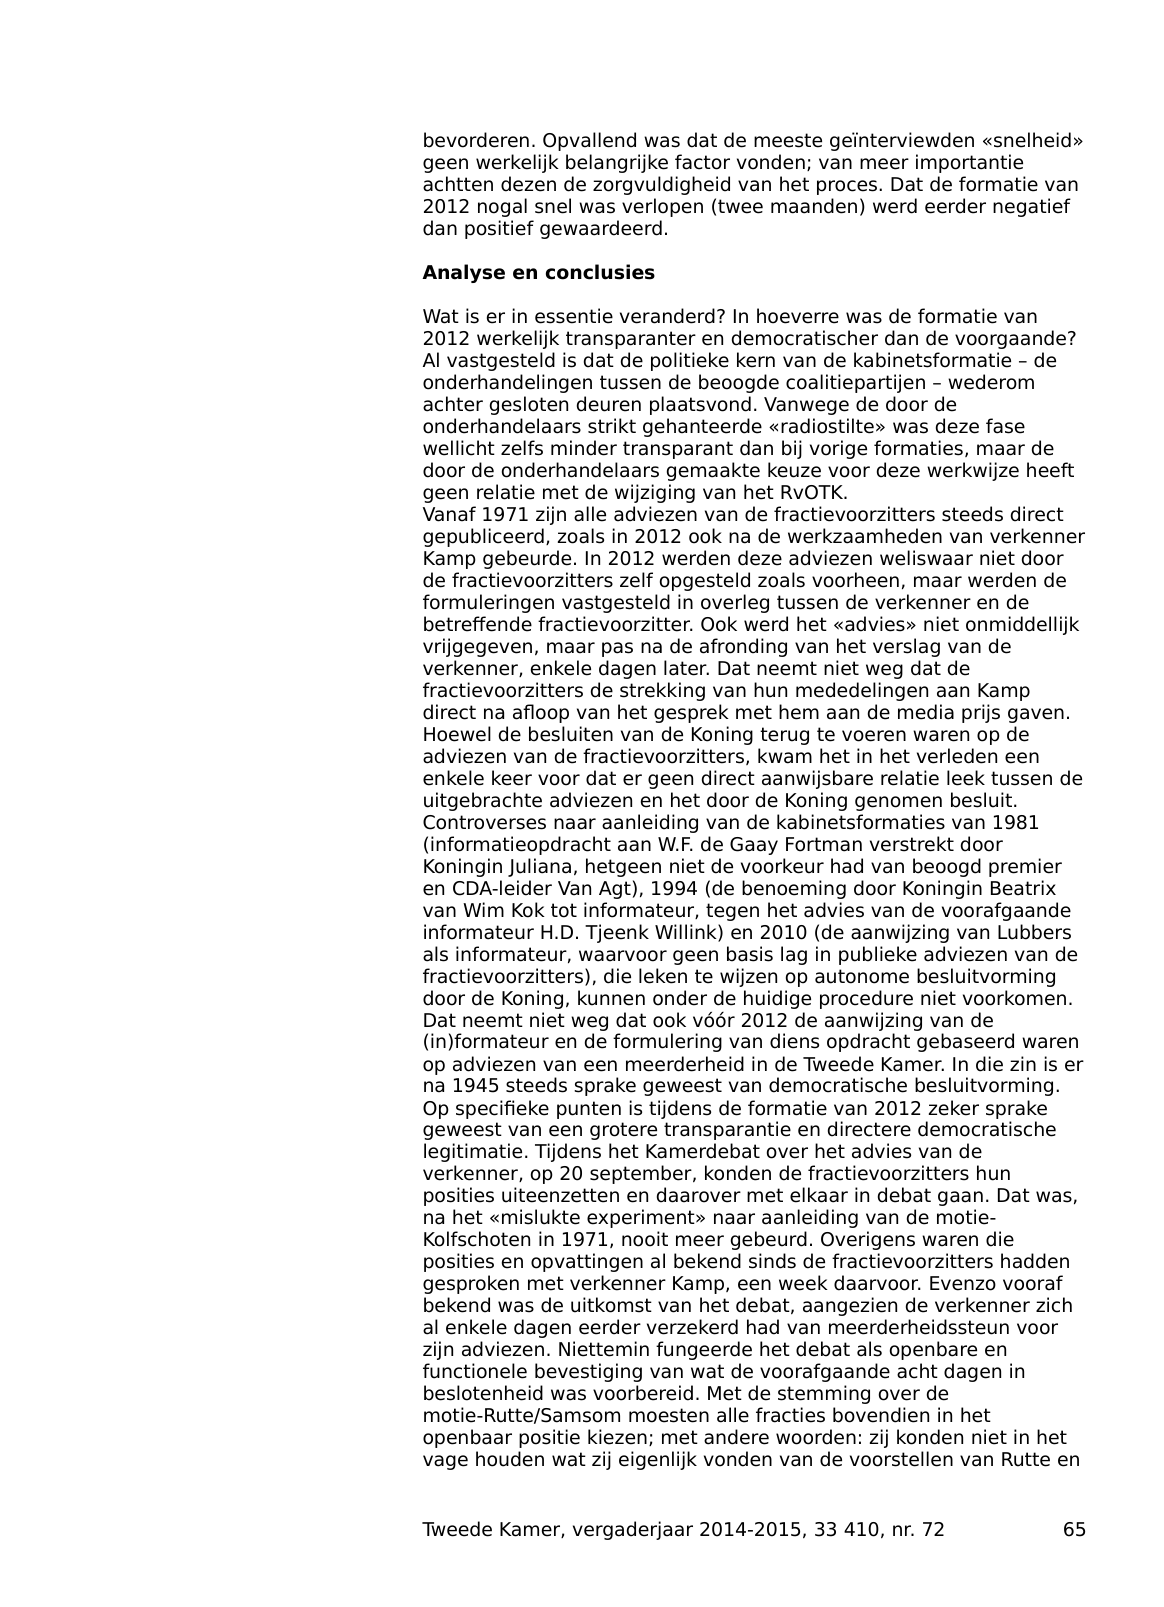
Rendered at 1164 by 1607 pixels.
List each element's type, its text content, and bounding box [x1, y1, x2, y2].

subtitle Analyse en conclusies [422, 262, 1087, 284]
text Vanaf 1971 zijn alle adviezen van de fractievoorzitters steeds direct gepubliceerd, zoals in 2012 ook na de werkzaamheden van verkenner Kamp gebeurde. In 2012 werden deze adviezen weliswaar niet door de fractievoorzitters zelf opgesteld zoals voorheen, maar werden de formuleringen vastgesteld in overleg tussen de verkenner en de betreffende fractievoorzitter. Ook werd het «advies» niet onmiddellijk vrijgegeven, maar pas na de afronding van het verslag van de verkenner, enkele dagen later. Dat neemt niet weg dat de fractievoorzitters de strekking van hun mededelingen aan Kamp direct na afloop van het gesprek met hem aan de media prijs gaven. [422, 504, 1087, 724]
text Op specifieke punten is tijdens de formatie van 2012 zeker sprake geweest van een grotere transparantie en directere democratische legitimatie. Tijdens het Kamerdebat over het advies van de verkenner, op 20 september, konden de fractievoorzitters hun posities uiteenzetten en daarover met elkaar in debat gaan. Dat was, na het «mislukte experiment» naar aanleiding van de motie-Kolfschoten in 1971, nooit meer gebeurd. Overigens waren die posities en opvattingen al bekend sinds de fractievoorzitters hadden gesproken met verkenner Kamp, een week daarvoor. Evenzo vooraf bekend was de uitkomst van het debat, aangezien de verkenner zich al enkele dagen eerder verzekerd had van meerderheidssteun voor zijn adviezen. Niettemin fungeerde het debat als openbare en functionele bevestiging van wat de voorafgaande acht dagen in beslotenheid was voorbereid. Met de stemming over de motie-Rutte/Samsom moesten alle fracties bovendien in het openbaar positie kiezen; met andere woorden: zij konden niet in het vage houden wat zij eigenlijk vonden van de voorstellen van Rutte en [422, 1097, 1087, 1471]
text Wat is er in essentie veranderd? In hoeverre was de formatie van 2012 werkelijk transparanter en democratischer dan de voorgaande? Al vastgesteld is dat de politieke kern van de kabinetsformatie – de onderhandelingen tussen de beoogde coalitiepartijen – wederom achter gesloten deuren plaatsvond. Vanwege de door de onderhandelaars strikt gehanteerde «radiostilte» was deze fase wellicht zelfs minder transparant dan bij vorige formaties, maar de door de onderhandelaars gemaakte keuze voor deze werkwijze heeft geen relatie met de wijziging van het RvOTK. [422, 306, 1087, 504]
text Hoewel de besluiten van de Koning terug te voeren waren op de adviezen van de fractievoorzitters, kwam het in het verleden een enkele keer voor dat er geen direct aanwijsbare relatie leek tussen de uitgebrachte adviezen en het door de Koning genomen besluit. Controverses naar aanleiding van de kabinetsformaties van 1981 (informatieopdracht aan W.F. de Gaay Fortman verstrekt door Koningin Juliana, hetgeen niet de voorkeur had van beoogd premier en CDA-leider Van Agt), 1994 (de benoeming door Koningin Beatrix van Wim Kok tot informateur, tegen het advies van de voorafgaande informateur H.D. Tjeenk Willink) en 2010 (de aanwijzing van Lubbers als informateur, waarvoor geen basis lag in publieke adviezen van de fractievoorzitters), die leken te wijzen op autonome besluitvorming door de Koning, kunnen onder de huidige procedure niet voorkomen. Dat neemt niet weg dat ook vóór 2012 de aanwijzing van de (in)formateur en de formulering van diens opdracht gebaseerd waren op adviezen van een meerderheid in de Tweede Kamer. In die zin is er na 1945 steeds sprake geweest van democratische besluitvorming. [422, 724, 1087, 1097]
text bevorderen. Opvallend was dat de meeste geïnterviewden «snelheid» geen werkelijk belangrijke factor vonden; van meer importantie achtten dezen de zorgvuldigheid van het proces. Dat de formatie van 2012 nogal snel was verlopen (twee maanden) werd eerder negatief dan positief gewaardeerd. [422, 130, 1087, 240]
